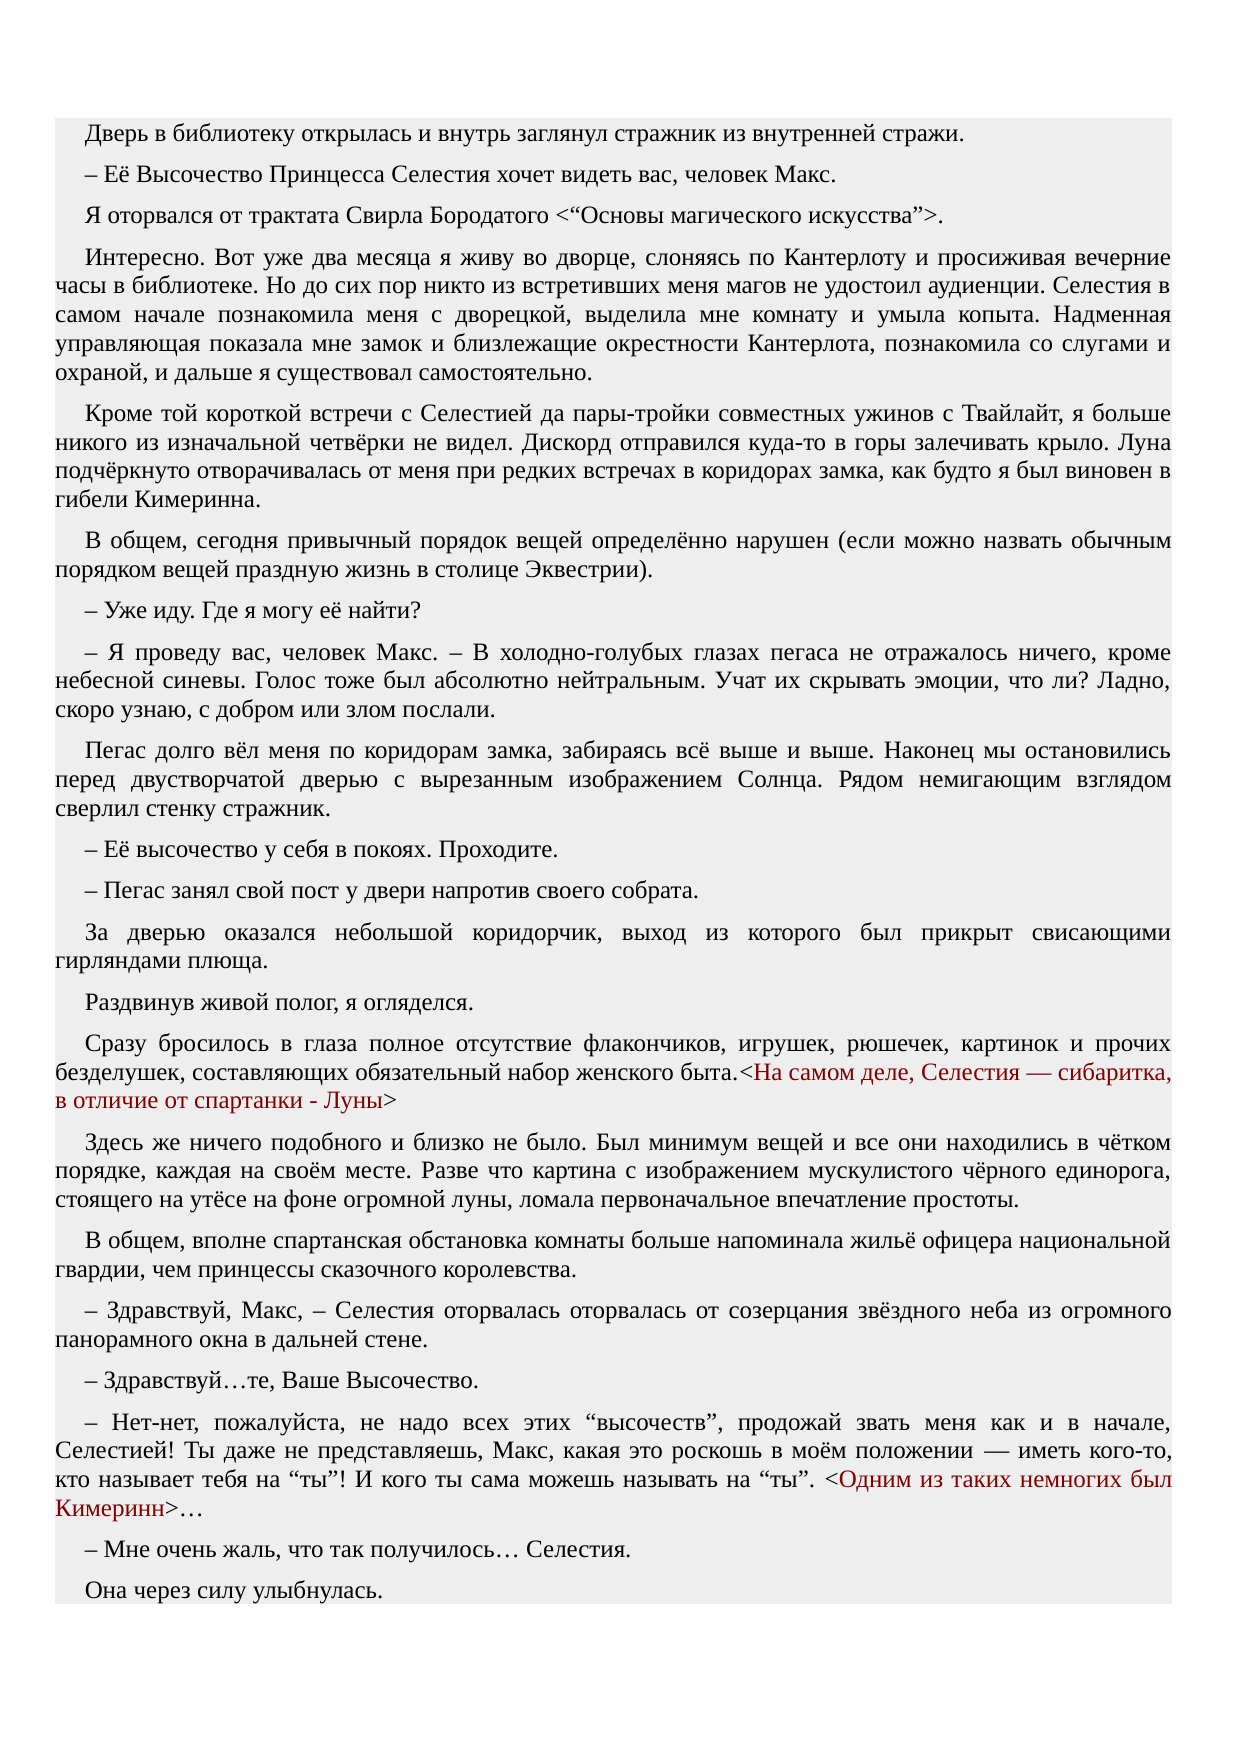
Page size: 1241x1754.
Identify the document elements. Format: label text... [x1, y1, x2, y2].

text Пегас долго вёл меня по коридорам замка, забираясь всё выше и выше. Наконец мы остановились перед двустворчатой дверью с вырезанным изображением Солнца. Рядом немигающим взглядом сверлил стенку стражник. [55, 736, 1172, 822]
text – Пегас занял свой пост у двери напротив своего собрата. [55, 876, 1172, 904]
text – Здравствуй, Макс, – Селестия оторвалась оторвалась от созерцания звёздного неба из огромного панорамного окна в дальней стене. [55, 1296, 1172, 1353]
text Интересно. Вот уже два месяца я живу во дворце, слоняясь по Кантерлоту и просиживая вечерние часы в библиотеке. Но до сих пор никто из встретивших меня магов не удостоил аудиенции. Селестия в самом начале познакомила меня с дворецкой, выделила мне комнату и умыла копыта. Надменная управляющая показала мне замок и близлежащие окрестности Кантерлота, познакомила со слугами и охраной, и дальше я существовал самостоятельно. [55, 242, 1172, 386]
text Дверь в библиотеку открылась и внутрь заглянул стражник из внутренней стражи. [55, 118, 1172, 147]
text Я оторвался от трактата Свирла Бородатого <“Основы магического искусства”>. [55, 201, 1172, 229]
text В общем, сегодня привычный порядок вещей определённо нарушен (если можно назвать обычным порядком вещей праздную жизнь в столице Эквестрии). [55, 526, 1172, 583]
text – Нет-нет, пожалуйста, не надо всех этих “высочеств”, продожай звать меня как и в начале, Селестией! Ты даже не представляешь, Макс, какая это роскошь в моём положении — иметь кого-то, кто называет тебя на “ты”! И кого ты сама можешь называть на “ты”. <Одним из таких немногих был Кимеринн>… [55, 1407, 1172, 1522]
text За дверью оказался небольшой коридорчик, выход из которого был прикрыт свисающими гирляндами плюща. [55, 917, 1172, 974]
text – Я проведу вас, человек Макс. – В холодно-голубых глазах пегаса не отражалось ничего, кроме небесной синевы. Голос тоже был абсолютно нейтральным. Учат их скрывать эмоции, что ли? Ладно, скоро узнаю, с добром или злом послали. [55, 637, 1172, 723]
text В общем, вполне спартанская обстановка комнаты больше напоминала жильё офицера национальной гвардии, чем принцессы сказочного королевства. [55, 1226, 1172, 1283]
text – Мне очень жаль, что так получилось… Селестия. [55, 1534, 1172, 1563]
text Кроме той короткой встречи с Селестией да пары-тройки совместных ужинов с Твайлайт, я больше никого из изначальной четвёрки не видел. Дискорд отправился куда-то в горы залечивать крыло. Луна подчёркнуто отворачивалась от меня при редких встречах в коридорах замка, как будто я был виновен в гибели Кимеринна. [55, 398, 1172, 513]
text – Её Высочество Принцесса Селестия хочет видеть вас, человек Макс. [55, 159, 1172, 188]
text Раздвинув живой полог, я огляделся. [55, 987, 1172, 1016]
text Она через силу улыбнулась. [55, 1576, 1172, 1604]
text – Уже иду. Где я могу её найти? [55, 596, 1172, 624]
text – Её высочество у себя в покоях. Проходите. [55, 834, 1172, 863]
text Сразу бросилось в глаза полное отсутствие флакончиков, игрушек, рюшечек, картинок и прочих безделушек, составляющих обязательный набор женского быта.<На самом деле, Селестия — сибаритка, в отличие от спартанки - Луны> [55, 1028, 1172, 1114]
text Здесь же ничего подобного и близко не было. Был минимум вещей и все они находились в чётком порядке, каждая на своём месте. Разве что картина с изображением мускулистого чёрного единорога, стоящего на утёсе на фоне огромной луны, ломала первоначальное впечатление простоты. [55, 1127, 1172, 1213]
text – Здравствуй…те, Ваше Высочество. [55, 1366, 1172, 1394]
